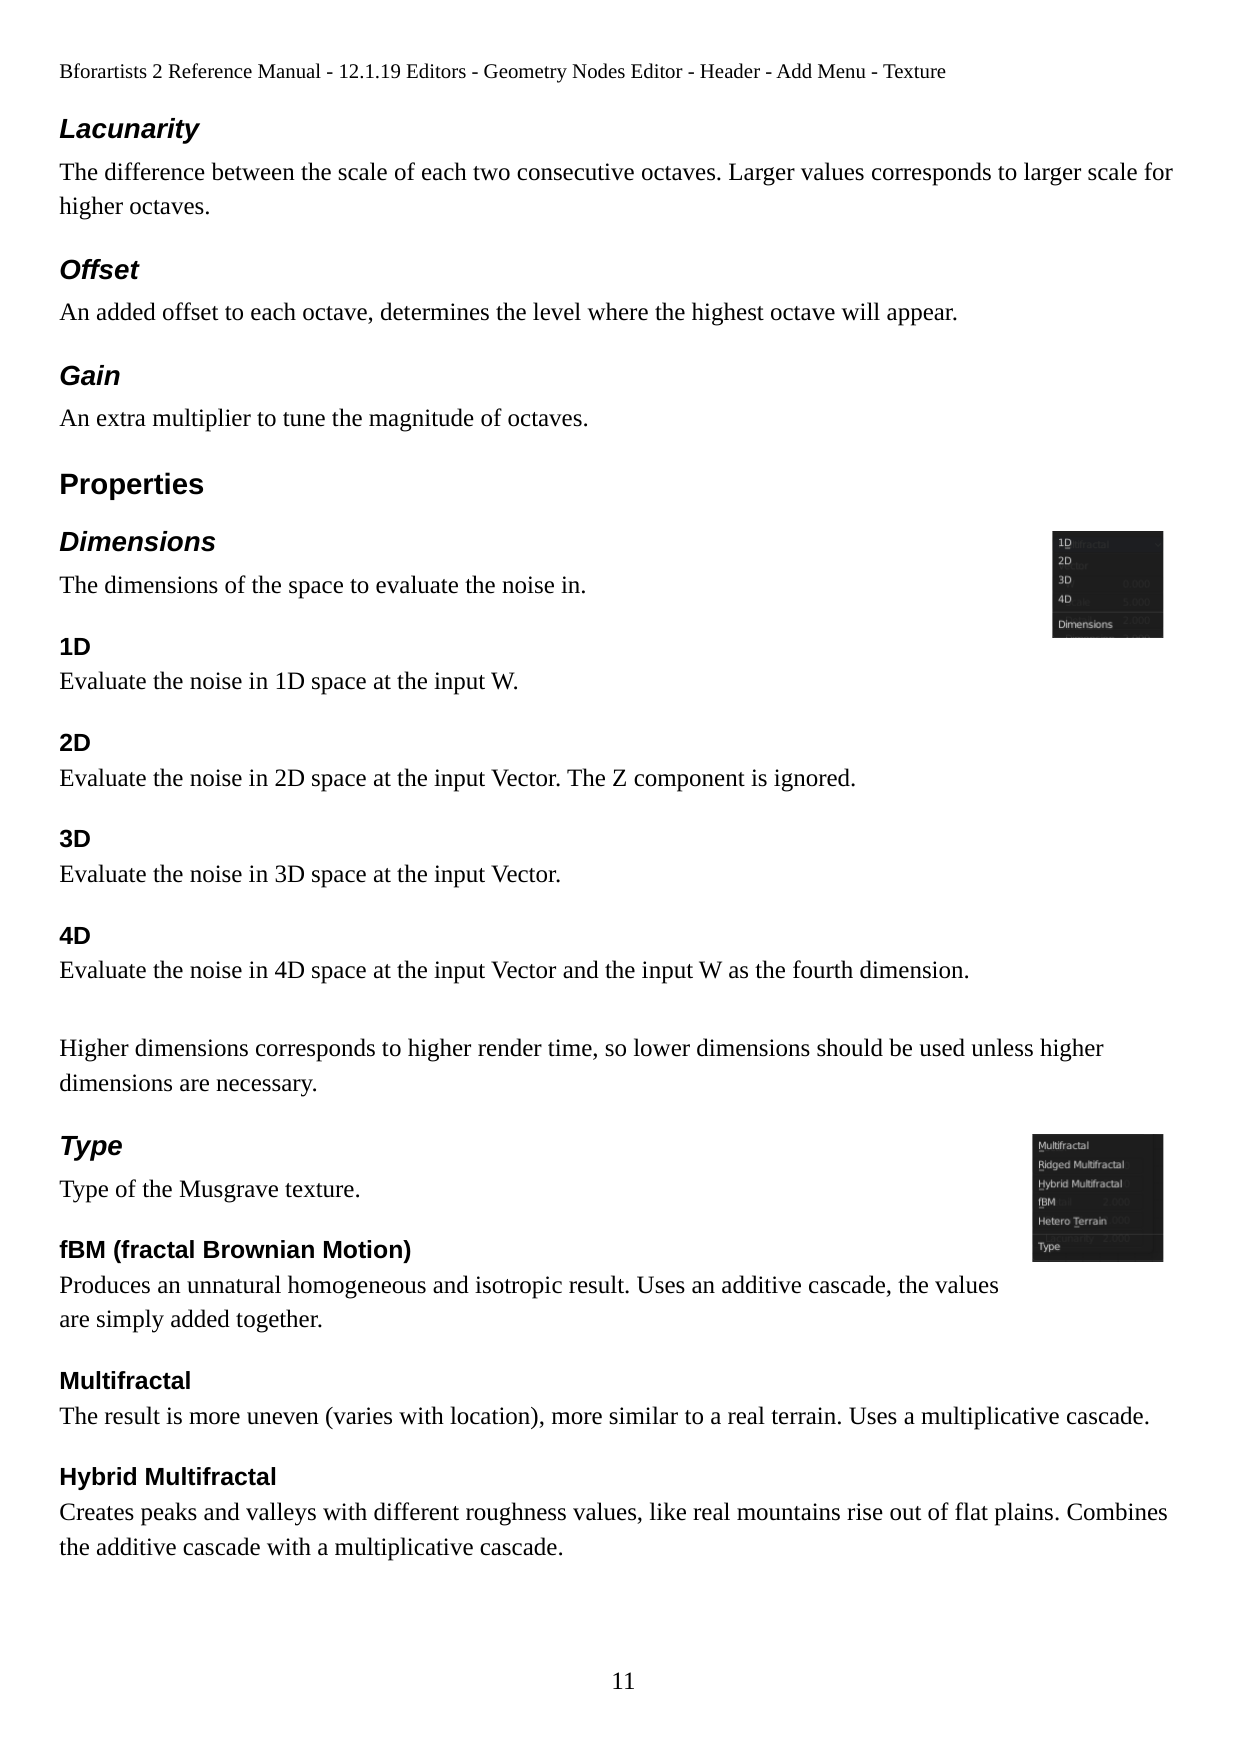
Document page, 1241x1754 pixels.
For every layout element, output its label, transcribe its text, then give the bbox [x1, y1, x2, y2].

subtitle Dimensions [59, 526, 1181, 558]
subtitle 4D [59, 921, 1181, 949]
text The result is more uneven (varies with location), more similar to a real terrain. Uses a multiplicative cascade. [59, 1401, 1181, 1430]
subtitle Hybrid Multifractal [59, 1462, 1181, 1491]
text Produces an unnatural homogeneous and isotropic result. Uses an additive cascade, the values are simply added together. [59, 1270, 1181, 1333]
text Creates peaks and valleys with different roughness values, like real mountains rise out of flat plains. Combines the additive cascade with a multiplicative cascade. [59, 1497, 1181, 1561]
subtitle 2D [59, 728, 1181, 757]
text Evaluate the noise in 3D space at the input Vector. [59, 859, 1181, 888]
picture [1052, 531, 1164, 638]
text An added offset to each octave, determines the level where the highest octave will appear. [59, 297, 1181, 326]
subtitle Type [59, 1129, 1181, 1161]
text Evaluate the noise in 4D space at the input Vector and the input W as the fourth dimension. [59, 956, 1181, 984]
picture [1032, 1134, 1164, 1262]
text Higher dimensions corresponds to higher render time, so lower dimensions should be used unless higher dimensions are necessary. [59, 1033, 1181, 1097]
subtitle 3D [59, 824, 1181, 853]
subtitle 1D [59, 632, 1181, 660]
text The dimensions of the space to evaluate the noise in. [59, 570, 1052, 599]
text An extra multiplier to tune the magnitude of octaves. [59, 403, 1181, 432]
text Evaluate the noise in 2D space at the input Vector. The Z component is ignored. [59, 763, 1181, 792]
text Evaluate the noise in 1D space at the input W. [59, 666, 1181, 695]
subtitle fBM (fractal Brownian Motion) [59, 1235, 1181, 1264]
subtitle Multifractal [59, 1366, 1181, 1395]
subtitle Lacunarity [59, 113, 1181, 144]
text Type of the Musgrave texture. [59, 1174, 1032, 1202]
subtitle Gain [59, 359, 1181, 391]
text The difference between the scale of each two consecutive octaves. Larger values corresponds to larger scale for higher octaves. [59, 157, 1181, 220]
subtitle Properties [59, 467, 1181, 501]
subtitle Offset [59, 253, 1181, 285]
